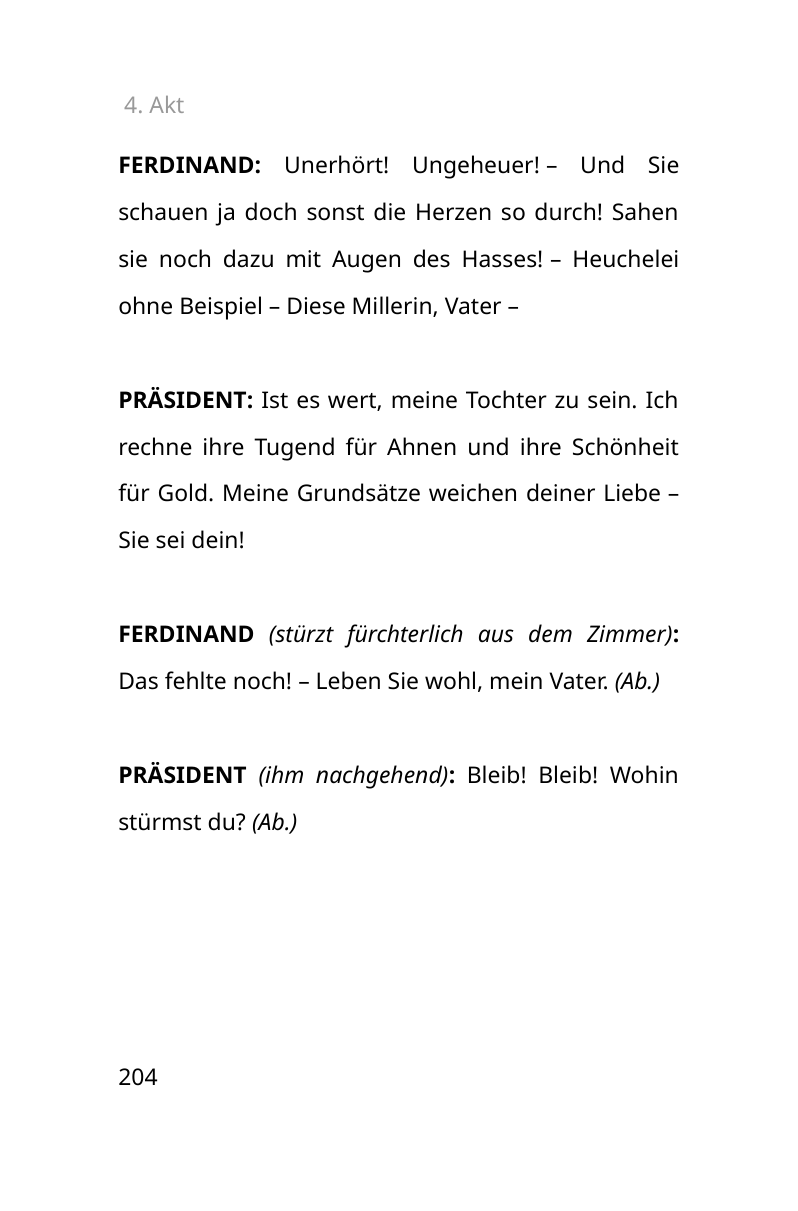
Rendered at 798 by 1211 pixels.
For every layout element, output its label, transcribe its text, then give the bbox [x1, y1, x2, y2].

text FERDINAND (stürzt fürchterlich aus dem Zimmer): Das fehlte noch! – Leben Sie wohl, mein Vater. (Ab.) [118, 583, 679, 696]
text FERDINAND: Unerhört! Ungeheuer! – Und Sie schauen ja doch sonst die Herzen so durch! Sahen sie noch dazu mit Augen des Hasses! – Heuchelei ohne Beispiel – Diese Millerin, Vater – [118, 149, 679, 321]
text PRÄSIDENT (ihm nachgehend): Bleib! Bleib! Wohin stürmst du? (Ab.) [118, 723, 679, 837]
text PRÄSIDENT: Ist es wert, meine Tochter zu sein. Ich rechne ihre Tugend für Ahnen und ihre Schönheit für Gold. Meine Grundsätze weichen deiner Liebe – Sie sei dein! [118, 348, 679, 556]
